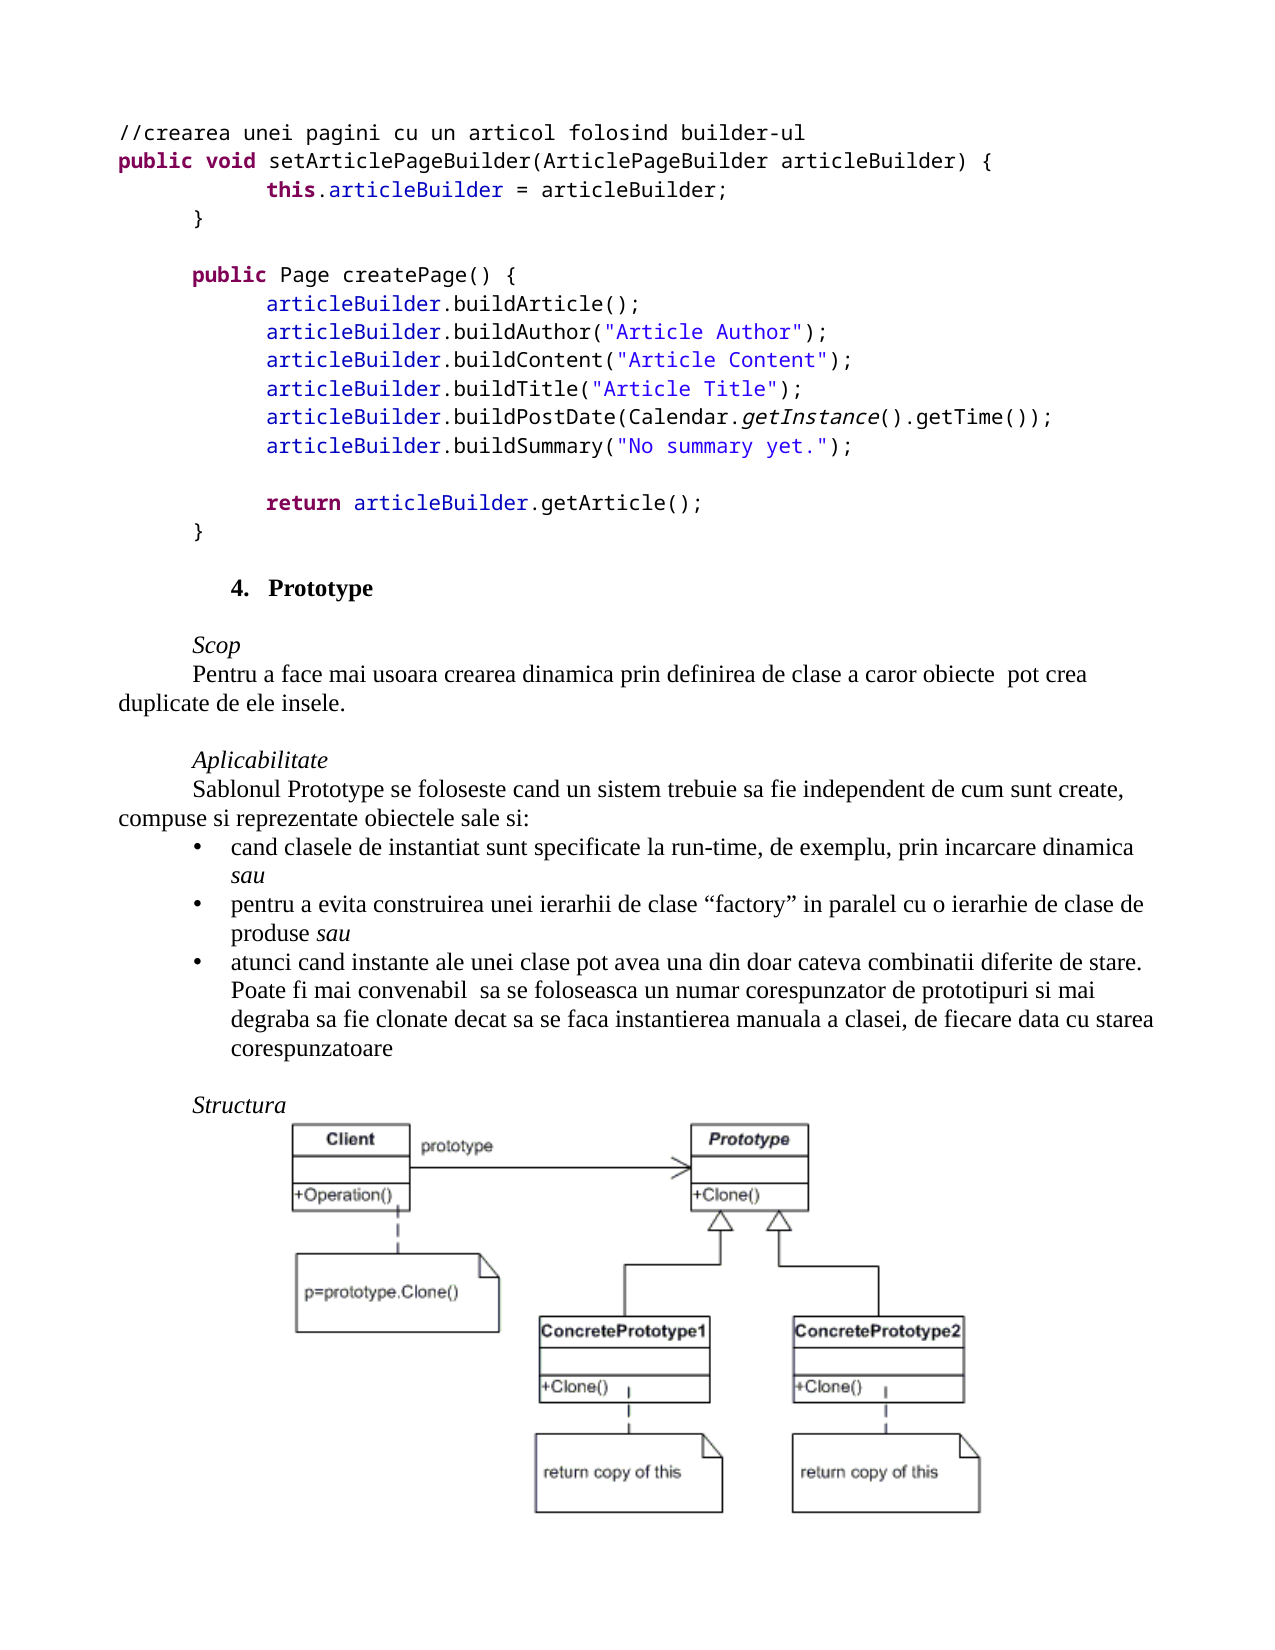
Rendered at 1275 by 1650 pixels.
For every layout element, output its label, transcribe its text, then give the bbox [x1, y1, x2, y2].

text Scop [118, 631, 1157, 659]
text public void setArticlePageBuilder(ArticlePageBuilder articleBuilder) { [118, 147, 1157, 175]
text articleBuilder.buildSummary("No summary yet."); [118, 431, 1157, 459]
text articleBuilder.buildAuthor("Article Author"); [118, 317, 1157, 346]
text Aplicabilitate [118, 746, 1157, 774]
text articleBuilder.buildArticle(); [118, 289, 1157, 317]
text public Page createPage() { [118, 260, 1157, 289]
text articleBuilder.buildContent("Article Content"); [118, 346, 1157, 374]
list pentru a evita construirea unei ierarhii de clase “factory” in paralel cu o ierarhie de clase de produse sau [193, 889, 1157, 947]
picture [289, 1117, 986, 1518]
text } [118, 203, 1157, 232]
list Prototype [231, 573, 1157, 602]
text Sablonul Prototype se foloseste cand un sistem trebuie sa fie independent de cum sunt create, compuse si reprezentate obiectele sale si: [118, 774, 1157, 832]
text articleBuilder.buildTitle("Article Title"); [118, 374, 1157, 402]
text //crearea unei pagini cu un articol folosind builder-ul [118, 118, 1157, 147]
list atunci cand instante ale unei clase pot avea una din doar cateva combinatii diferite de stare. Poate fi mai convenabil sa se foloseasca un numar corespunzator de prototipuri si mai degraba sa fie clonate decat sa se faca instantierea manuala a clasei, de fiecare data cu starea corespunzatoare [193, 947, 1157, 1062]
text articleBuilder.buildPostDate(Calendar.getInstance().getTime()); [118, 402, 1157, 431]
text return articleBuilder.getArticle(); [118, 488, 1157, 516]
text } [118, 516, 1157, 545]
text this.articleBuilder = articleBuilder; [118, 175, 1157, 203]
text Structura [118, 1091, 1157, 1119]
text Pentru a face mai usoara crearea dinamica prin definirea de clase a caror obiecte pot crea duplicate de ele insele. [118, 659, 1157, 717]
list cand clasele de instantiat sunt specificate la run-time, de exemplu, prin incarcare dinamica sau [193, 832, 1157, 889]
